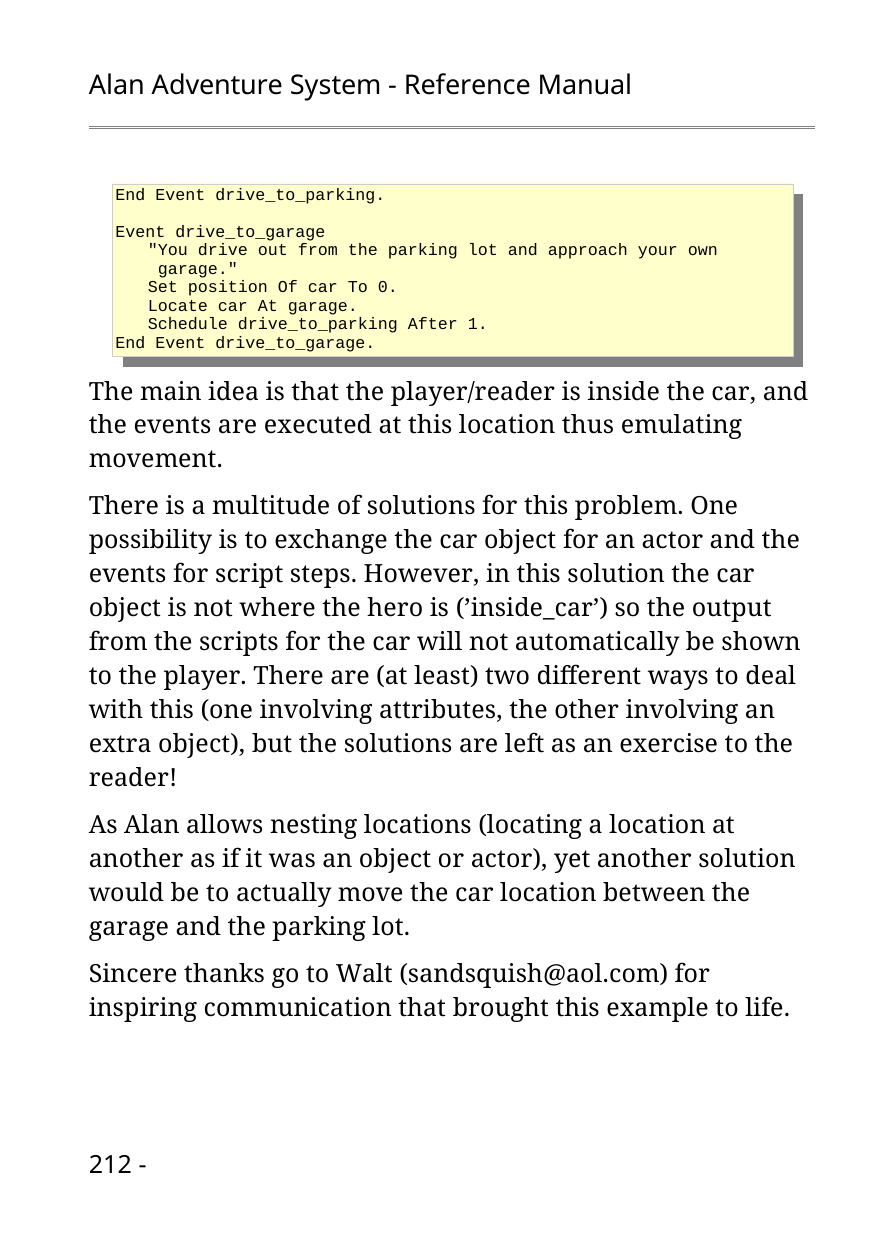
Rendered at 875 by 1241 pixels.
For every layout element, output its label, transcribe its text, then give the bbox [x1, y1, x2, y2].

text End Event drive_to_parking. Event drive_to_garage "You drive out from the parking lot and approach your own garage." Set position Of car To 0. Locate car At garage. Schedule drive_to_parking After 1. End Event drive_to_garage. [113, 185, 793, 356]
text Sincere thanks go to Walt (sandsquish@aol.com) for inspiring communica­tion that brought this example to life. [88, 956, 815, 1023]
text There is a multitude of solutions for this problem. One possibility is to exchange the car object for an actor and the events for script steps. However, in this solution the car object is not where the hero is (’inside_car’) so the output from the scripts for the car will not automatically be shown to the player. There are (at least) two different ways to deal with this (one in­volving attributes, the other involving an extra object), but the solutions are left as an exercise to the reader! [88, 488, 815, 794]
text As Alan allows nesting locations (locating a location at another as if it was an object or actor), yet another solution would be to actually move the car location between the garage and the parking lot. [88, 807, 815, 943]
text The main idea is that the player/reader is inside the car, and the events are ex­ecuted at this location thus emulating movement. [88, 373, 815, 475]
